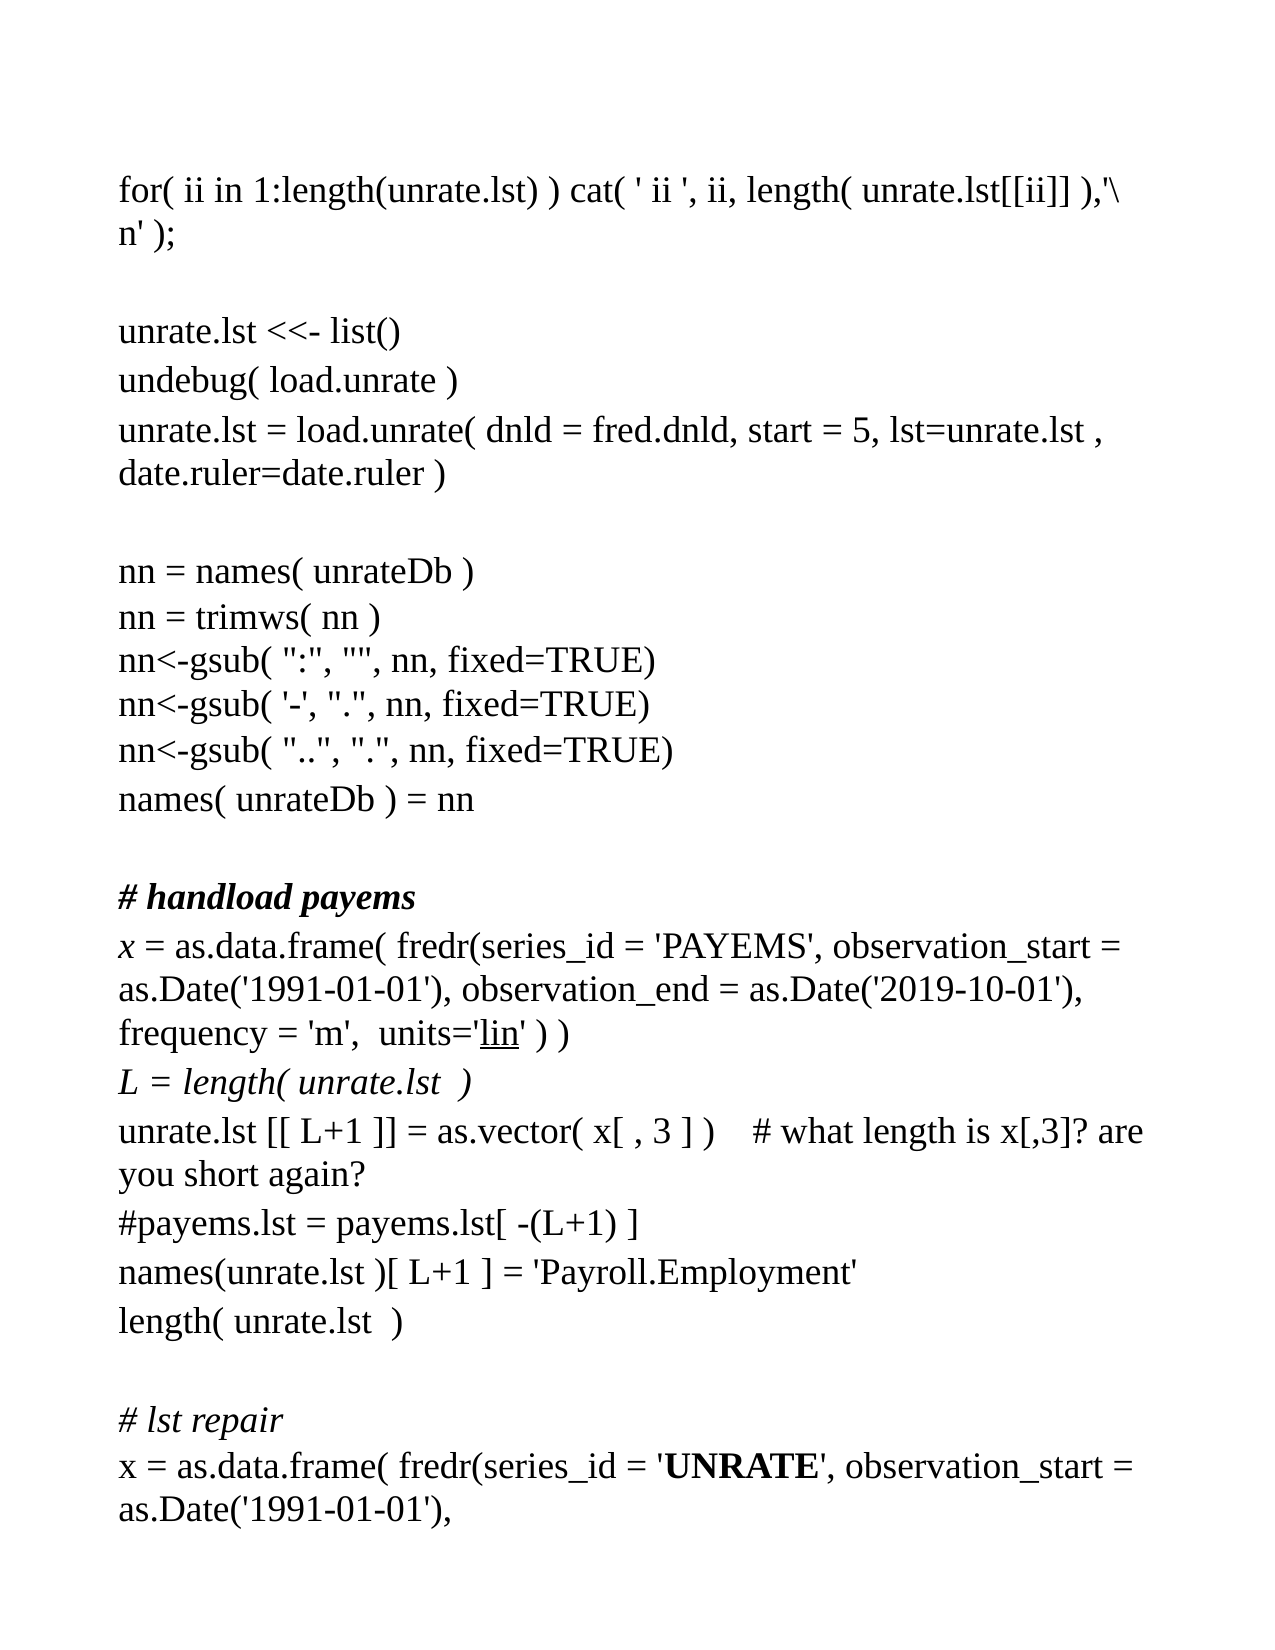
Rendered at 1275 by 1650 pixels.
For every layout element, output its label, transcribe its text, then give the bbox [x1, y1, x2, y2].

text unrate.lst = load.unrate( dnld = fred.dnld, start = 5, lst=unrate.lst , date.ruler=date.ruler ) [118, 407, 1157, 493]
text names(unrate.lst )[ L+1 ] = 'Payroll.Employment' [118, 1250, 1157, 1293]
text undebug( load.unrate ) [118, 358, 1157, 401]
text x = as.data.frame( fredr(series_id = 'PAYEMS', observation_start = as.Date('1991-01-01'), observation_end = as.Date('2019-10-01'), frequency = 'm', units='lin' ) ) [118, 924, 1157, 1053]
text # lst repair [118, 1397, 1157, 1440]
text nn = trimws( nn ) [118, 595, 1157, 638]
text nn<-gsub( "..", ".", nn, fixed=TRUE) [118, 727, 1157, 770]
text nn = names( unrateDb ) [118, 548, 1157, 592]
text for( ii in 1:length(unrate.lst) ) cat( ' ii ', ii, length( unrate.lst[[ii]] ),'\n' ); [118, 167, 1157, 253]
text L = length( unrate.lst ) [118, 1059, 1157, 1102]
text #payems.lst = payems.lst[ -(L+1) ] [118, 1201, 1157, 1244]
text nn<-gsub( '-', ".", nn, fixed=TRUE) [118, 681, 1157, 724]
text # handload payems [118, 874, 1157, 918]
text unrate.lst [[ L+1 ]] = as.vector( x[ , 3 ] ) # what length is x[,3]? are you short again? [118, 1108, 1157, 1194]
text length( unrate.lst ) [118, 1299, 1157, 1342]
text nn<-gsub( ":", "", nn, fixed=TRUE) [118, 638, 1157, 681]
text unrate.lst <<- list() [118, 309, 1157, 352]
text names( unrateDb ) = nn [118, 776, 1157, 819]
text x = as.data.frame( fredr(series_id = 'UNRATE', observation_start = as.Date('1991-01-01'), [118, 1443, 1157, 1530]
